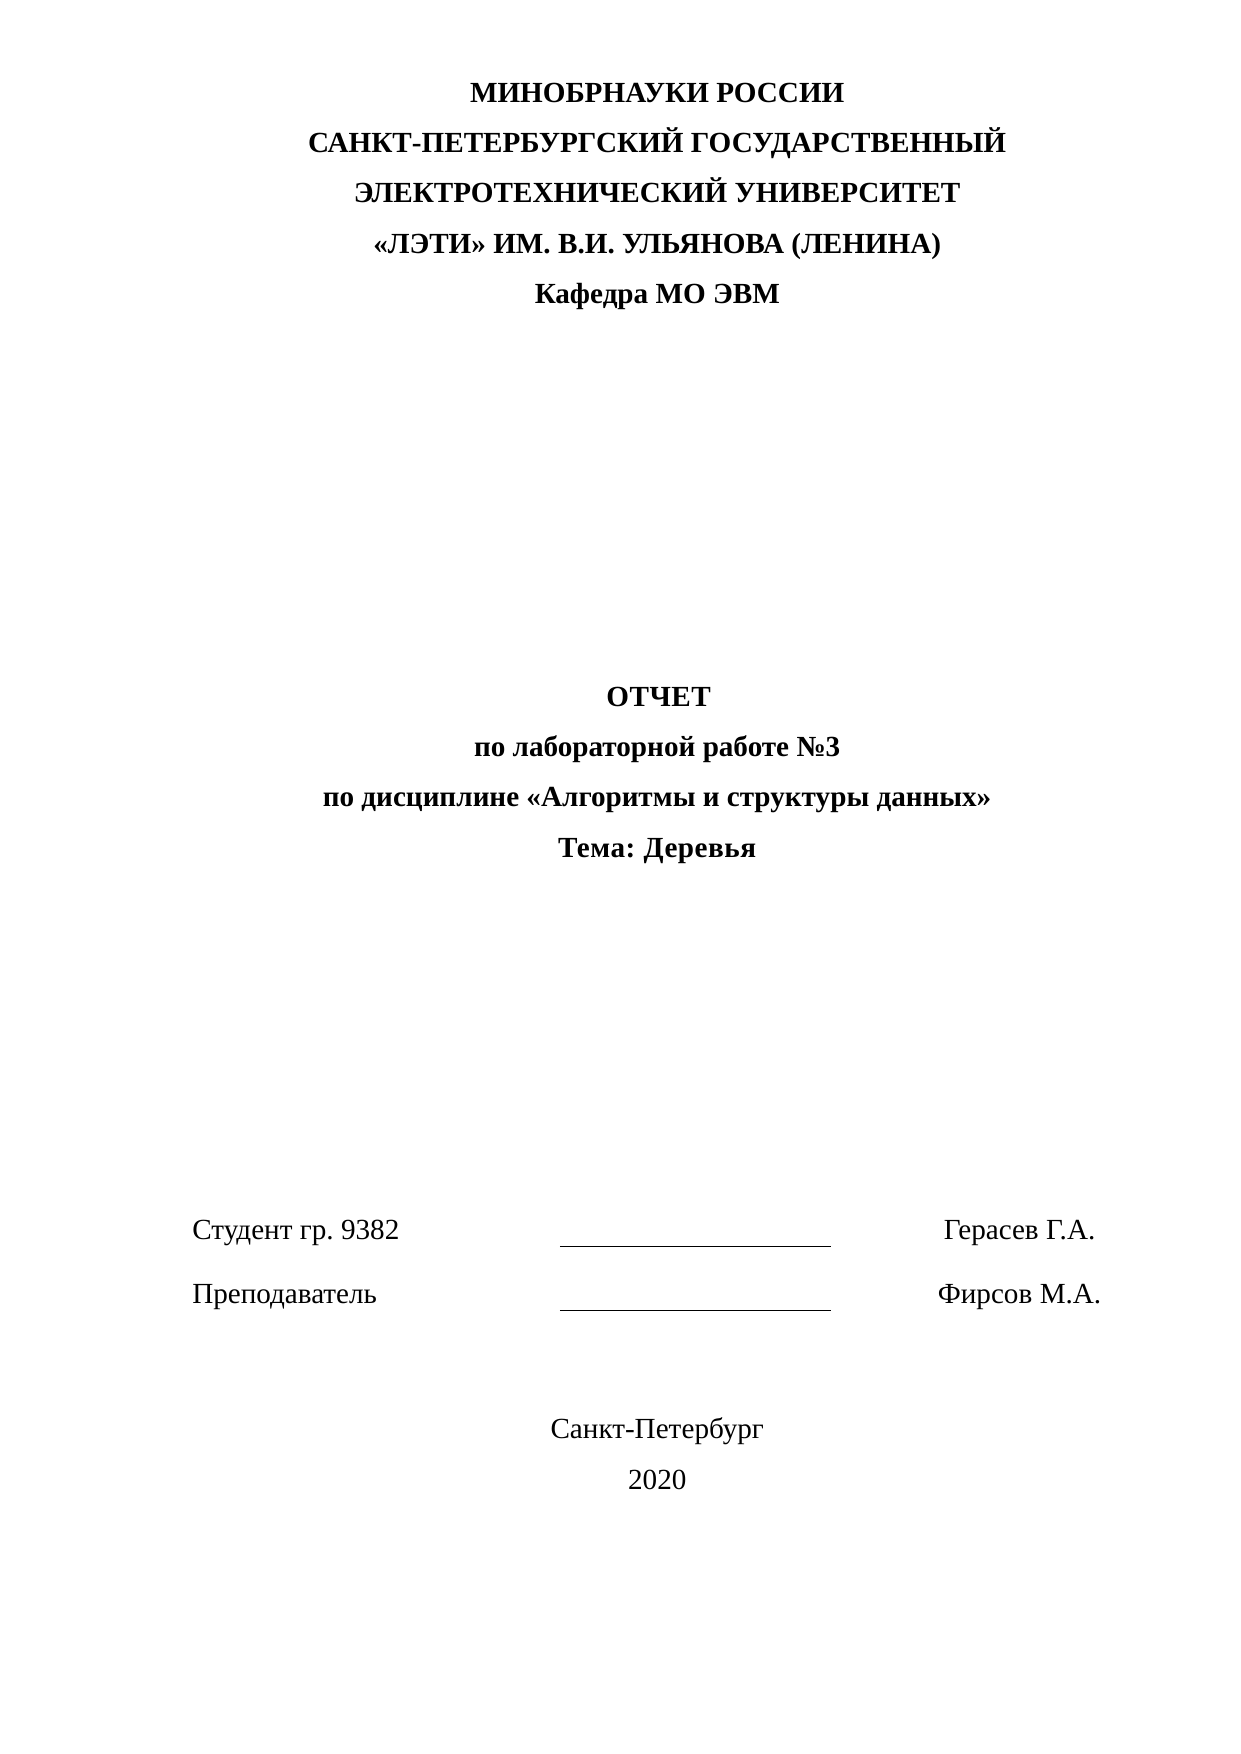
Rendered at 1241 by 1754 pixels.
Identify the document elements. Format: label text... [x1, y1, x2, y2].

text 2020 [118, 1462, 1122, 1495]
text Тема: Деревья [118, 830, 1122, 863]
text по дисциплине «Алгоритмы и структуры данных» [118, 779, 1122, 813]
table_header [560, 1182, 831, 1246]
table_cell Фирсов М.А. [831, 1246, 1133, 1310]
table_cell Преподаватель [107, 1246, 560, 1310]
table_header Студент гр. 9382 [107, 1182, 560, 1246]
text «ЛЭТИ» им. В.И. Ульянова (Ленина) [118, 226, 1122, 259]
table_cell [560, 1247, 831, 1310]
text отчет [118, 679, 1122, 712]
text электротехнический университет [118, 176, 1122, 209]
text Кафедра МО ЭВМ [118, 276, 1122, 310]
text МИНОБРНАУКИ РОССИИ [118, 75, 1122, 108]
text Санкт-Петербург [118, 1411, 1122, 1445]
text по лабораторной работе №3 [118, 729, 1122, 763]
table_header Герасев Г.А. [831, 1182, 1133, 1246]
text Санкт-Петербургский государственный [118, 125, 1122, 159]
